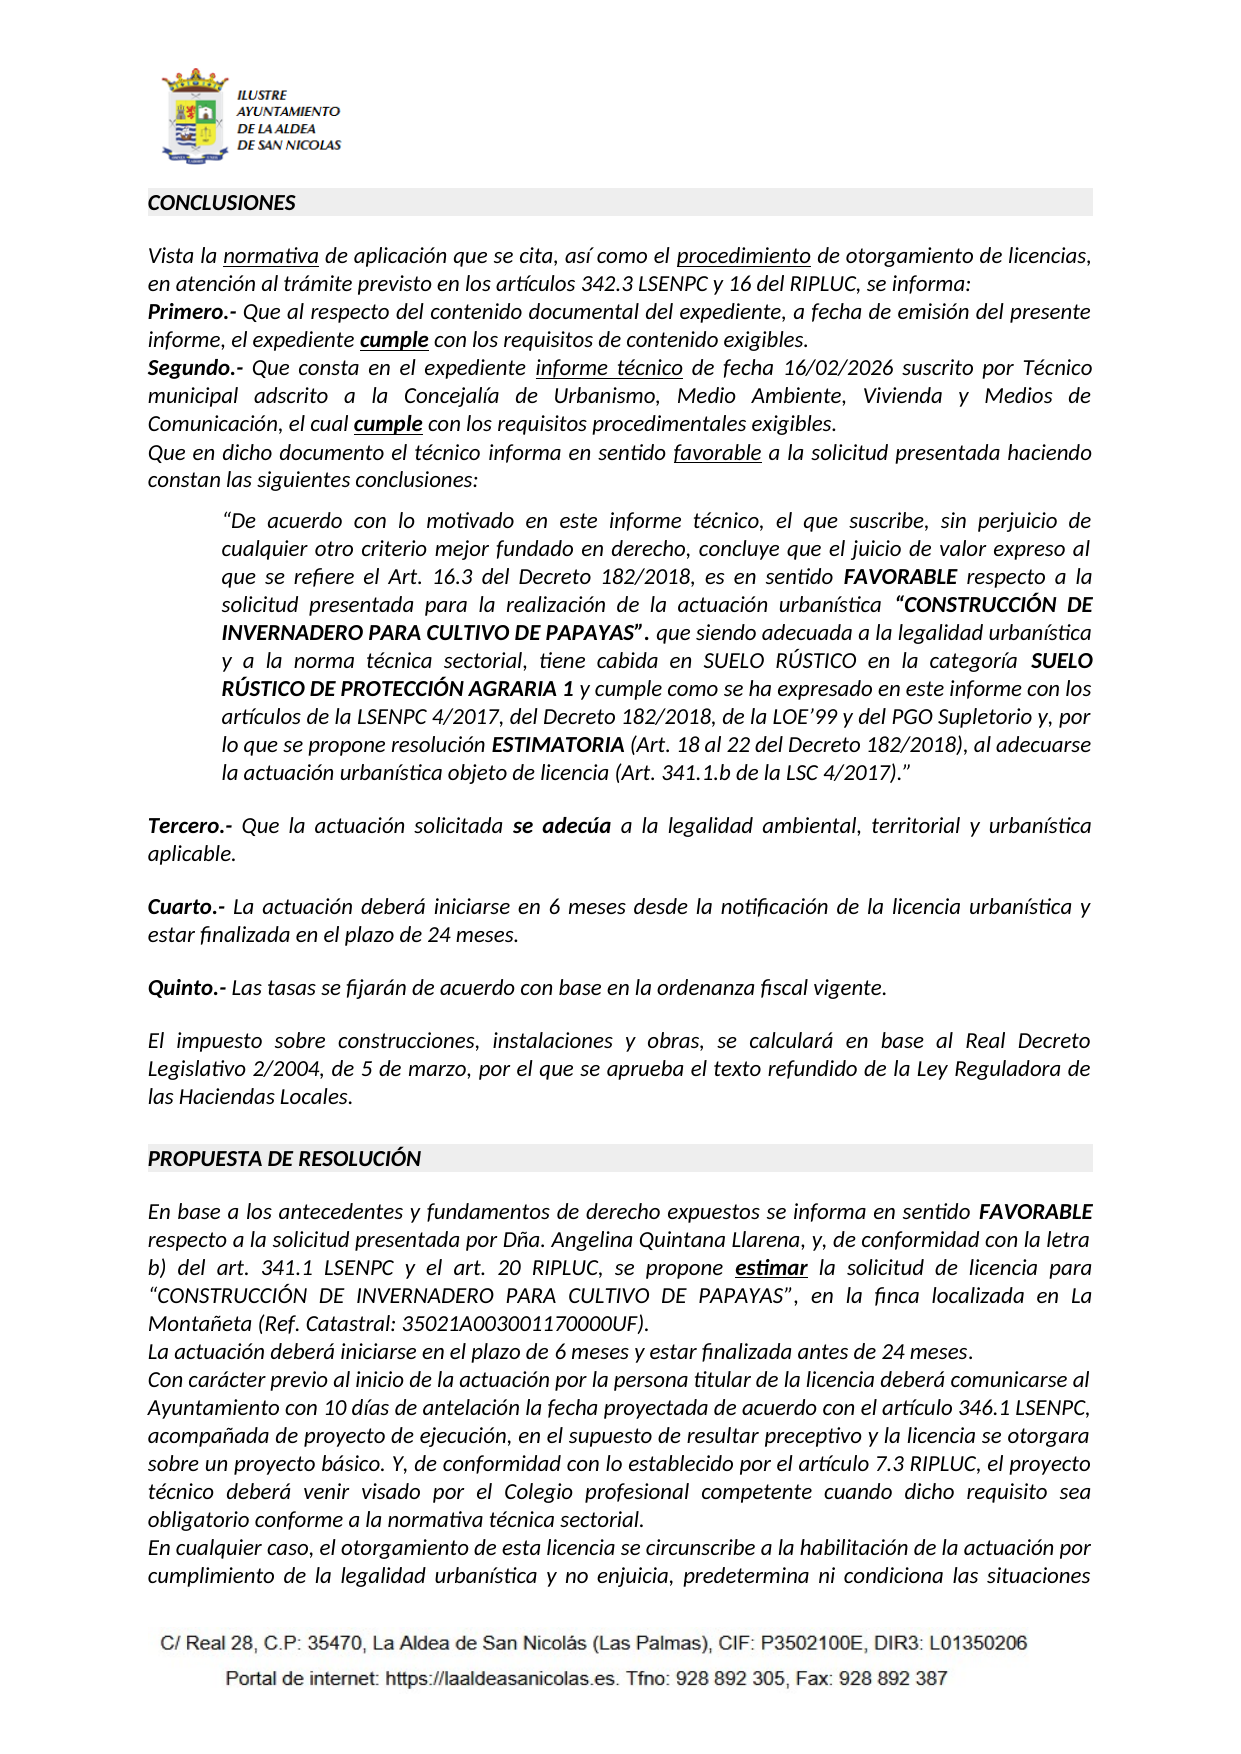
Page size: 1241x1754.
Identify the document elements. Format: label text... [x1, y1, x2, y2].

picture [148, 60, 357, 172]
text Primero.- Que al respecto del contenido documental del expediente, a fecha de emisión del presente informe, el expediente cumple con los requisitos de contenido exigibles. [148, 297, 1093, 353]
text En cualquier caso, el otorgamiento de esta licencia se circunscribe a la habilitación de la actuación por cumplimiento de la legalidad urbanística y no enjuicia, predetermina ni condiciona las situaciones [148, 1533, 1093, 1589]
text En base a los antecedentes y fundamentos de derecho expuestos se informa en sentido FAVORABLE respecto a la solicitud presentada por Dña. Angelina Quintana Llarena, y, de conformidad con la letra b) del art. 341.1 LSENPC y el art. 20 RIPLUC, se propone estimar la solicitud de licencia para “CONSTRUCCIÓN DE INVERNADERO PARA CULTIVO DE PAPAYAS”, en la finca localizada en La Montañeta (Ref. Catastral: 35021A003001170000UF). [148, 1197, 1093, 1337]
text Segundo.- Que consta en el expediente informe técnico de fecha 16/02/2026 suscrito por Técnico municipal adscrito a la Concejalía de Urbanismo, Medio Ambiente, Vivienda y Medios de Comunicación, el cual cumple con los requisitos procedimentales exigibles. [148, 353, 1093, 438]
text Quinto.- Las tasas se fijarán de acuerdo con base en la ordenanza fiscal vigente. [148, 973, 1093, 1001]
text Con carácter previo al inicio de la actuación por la persona titular de la licencia deberá comunicarse al Ayuntamiento con 10 días de antelación la fecha proyectada de acuerdo con el artículo 346.1 LSENPC, acompañada de proyecto de ejecución, en el supuesto de resultar preceptivo y la licencia se otorgara sobre un proyecto básico. Y, de conformidad con lo establecido por el artículo 7.3 RIPLUC, el proyecto técnico deberá venir visado por el Colegio profesional competente cuando dicho requisito sea obligatorio conforme a la normativa técnica sectorial. [148, 1365, 1093, 1533]
text Tercero.- Que la actuación solicitada se adecúa a la legalidad ambiental, territorial y urbanística aplicable. [148, 811, 1093, 867]
subtitle CONCLUSIONES [148, 188, 1093, 216]
text La actuación deberá iniciarse en el plazo de 6 meses y estar finalizada antes de 24 meses. [148, 1337, 1093, 1365]
text Que en dicho documento el técnico informa en sentido favorable a la solicitud presentada haciendo constan las siguientes conclusiones: [148, 438, 1093, 494]
picture [149, 1627, 1034, 1694]
text El impuesto sobre construcciones, instalaciones y obras, se calculará en base al Real Decreto Legislativo 2/2004, de 5 de marzo, por el que se aprueba el texto refundido de la Ley Reguladora de las Haciendas Locales. [148, 1026, 1093, 1111]
text “De acuerdo con lo motivado en este informe técnico, el que suscribe, sin perjuicio de cualquier otro criterio mejor fundado en derecho, concluye que el juicio de valor expreso al que se refiere el Art. 16.3 del Decreto 182/2018, es en sentido FAVORABLE respecto a la solicitud presentada para la realización de la actuación urbanística “CONSTRUCCIÓN DE INVERNADERO PARA CULTIVO DE PAPAYAS”. que siendo adecuada a la legalidad urbanística y a la norma técnica sectorial, tiene cabida en SUELO RÚSTICO en la categoría SUELO RÚSTICO DE PROTECCIÓN AGRARIA 1 y cumple como se ha expresado en este informe con los artículos de la LSENPC 4/2017, del Decreto 182/2018, de la LOE’99 y del PGO Supletorio y, por lo que se propone resolución ESTIMATORIA (Art. 18 al 22 del Decreto 182/2018), al adecuarse la actuación urbanística objeto de licencia (Art. 341.1.b de la LSC 4/2017).” [221, 506, 1093, 786]
subtitle PROPUESTA DE RESOLUCIÓN [148, 1144, 1093, 1172]
text Vista la normativa de aplicación que se cita, así como el procedimiento de otorgamiento de licencias, en atención al trámite previsto en los artículos 342.3 LSENPC y 16 del RIPLUC, se informa: [148, 241, 1093, 297]
text Cuarto.- La actuación deberá iniciarse en 6 meses desde la notificación de la licencia urbanística y estar finalizada en el plazo de 24 meses. [148, 892, 1093, 948]
